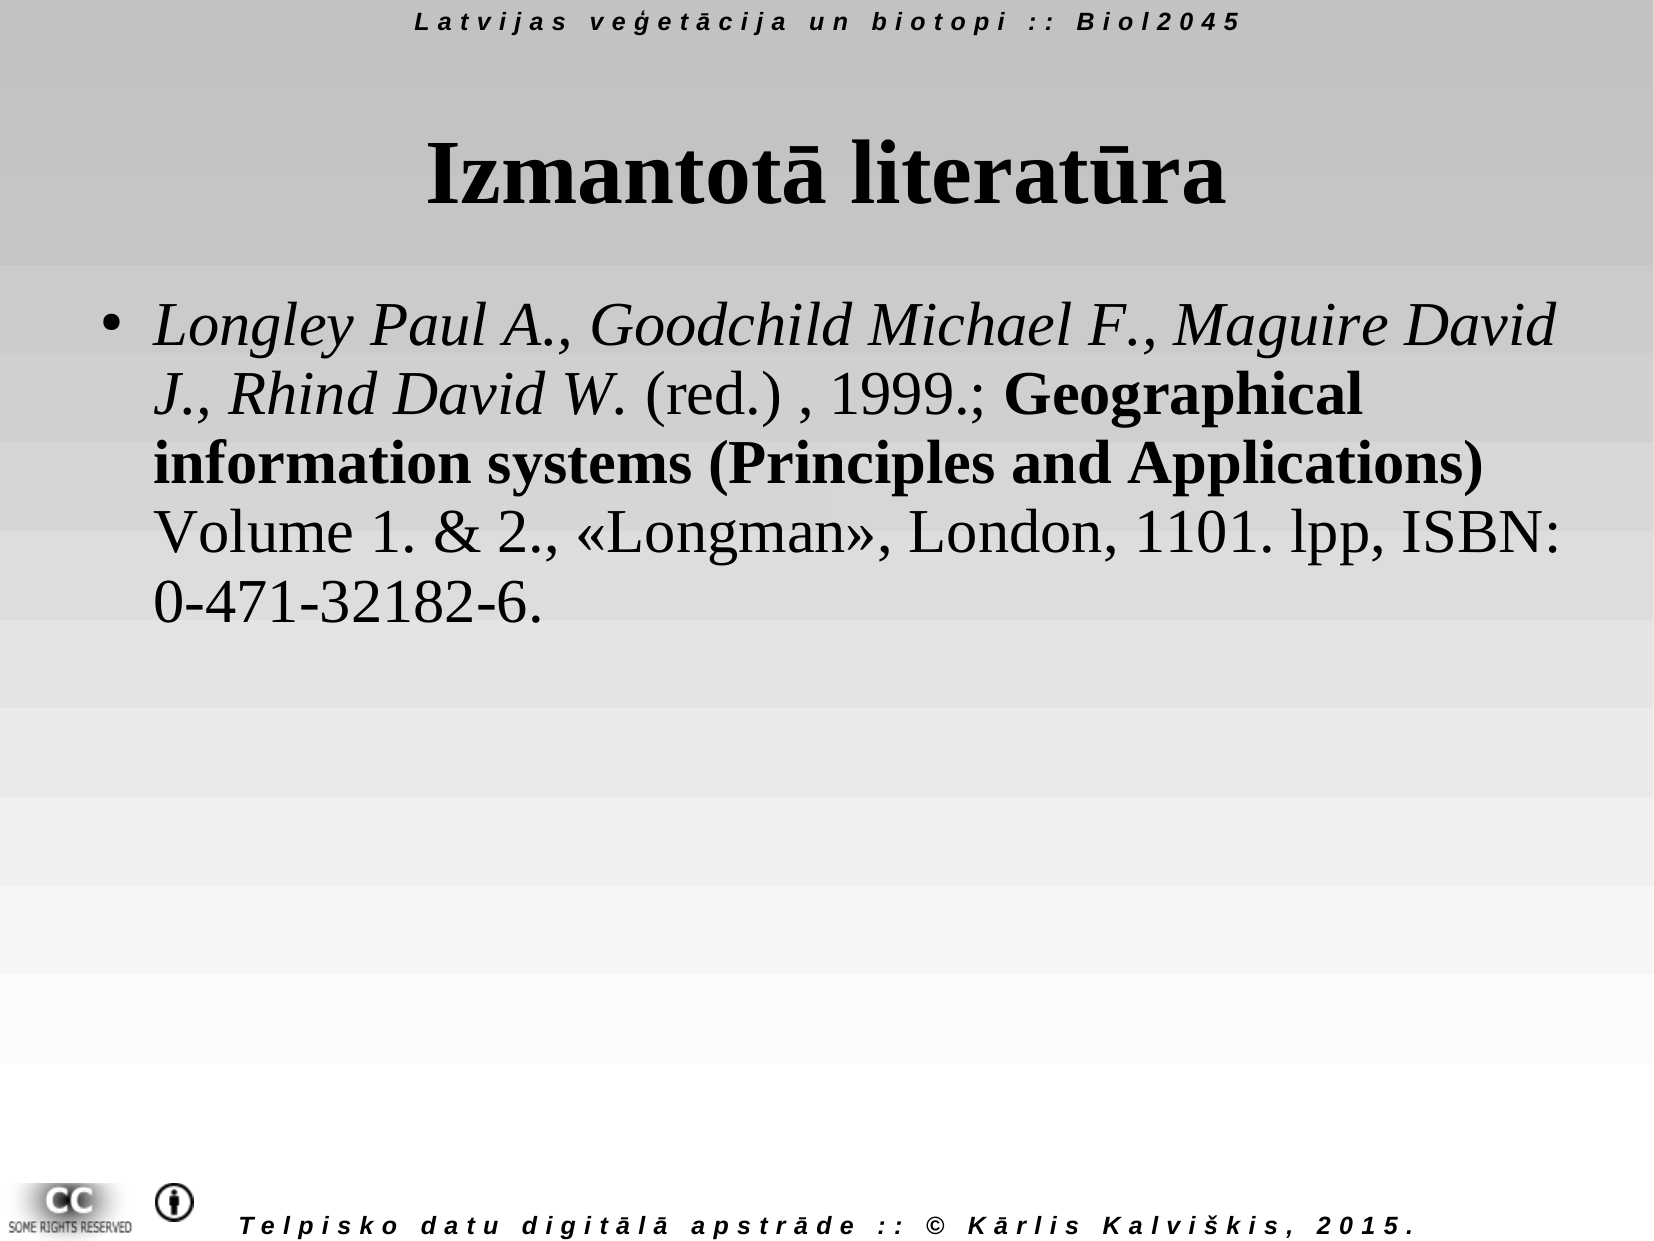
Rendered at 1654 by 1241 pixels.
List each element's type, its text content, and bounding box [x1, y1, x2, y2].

picture [0, 0, 1654, 1241]
list Longley Paul A., Goodchild Michael F., Maguire David J., Rhind David W. (red.) , 1999.; Geographical information systems (Principles and Applications) Volume 1. & 2., «Longman», London, 1101. lpp, ISBN: 0-471-32182-6. [82, 289, 1571, 1113]
title Izmantotā literatūra [29, 49, 1625, 296]
